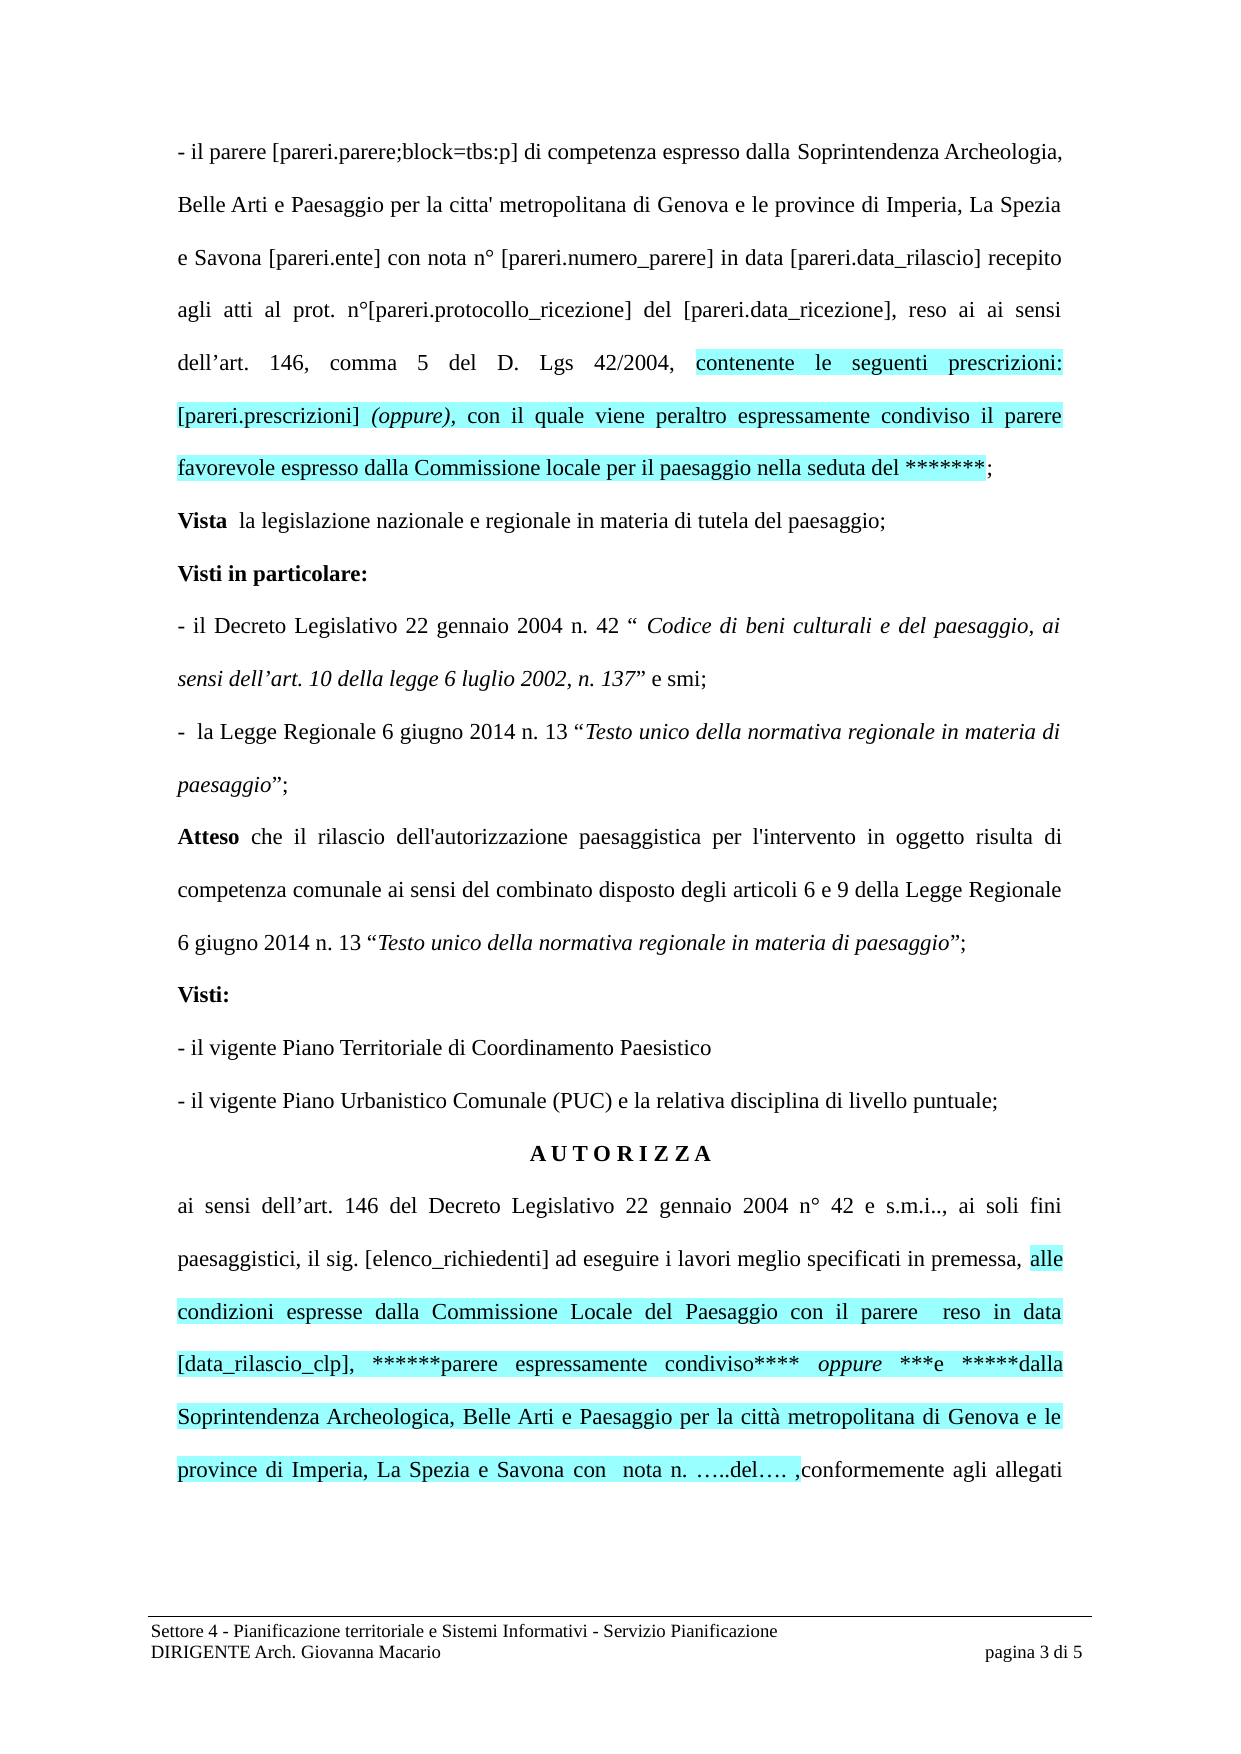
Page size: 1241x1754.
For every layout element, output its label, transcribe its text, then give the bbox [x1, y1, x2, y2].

list - il vigente Piano Territoriale di Coordinamento Paesistico [177, 1034, 1063, 1061]
text - la Legge Regionale 6 giugno 2014 n. 13 “Testo unico della normativa regionale in materia di paesaggio”; [177, 718, 1063, 797]
list - il vigente Piano Urbanistico Comunale (PUC) e la relativa disciplina di livello puntuale; [177, 1087, 1063, 1113]
text Visti: [177, 982, 1063, 1008]
text Visti in particolare: [177, 560, 1063, 586]
text A U T O R I Z Z A [177, 1140, 1063, 1166]
text Vista la legislazione nazionale e regionale in materia di tutela del paesaggio; [177, 507, 1063, 533]
list - il parere [pareri.parere;block=tbs:p] di competenza espresso dalla Soprintendenza Archeologia, Belle Arti e Paesaggio per la citta' metropolitana di Genova e le province di Imperia, La Spezia e Savona [pareri.ente] con nota n° [pareri.numero_parere] in data [pareri.data_rilascio] recepito agli atti al prot. n°[pareri.protocollo_ricezione] del [pareri.data_ricezione], reso ai ai sensi dell’art. 146, comma 5 del D. Lgs 42/2004, contenente le seguenti prescrizioni: [pareri.prescrizioni] (oppure), con il quale viene peraltro espressamente condiviso il parere favorevole espresso dalla Commissione locale per il paesaggio nella seduta del *******; [177, 138, 1063, 481]
text - il Decreto Legislativo 22 gennaio 2004 n. 42 “ Codice di beni culturali e del paesaggio, ai sensi dell’art. 10 della legge 6 luglio 2002, n. 137” e smi; [177, 613, 1063, 692]
text ai sensi dell’art. 146 del Decreto Legislativo 22 gennaio 2004 n° 42 e s.m.i.., ai soli fini paesaggistici, il sig. [elenco_richiedenti] ad eseguire i lavori meglio specificati in premessa, alle condizioni espresse dalla Commissione Locale del Paesaggio con il parere reso in data [data_rilascio_clp], ******parere espressamente condiviso**** oppure ***e *****dalla Soprintendenza Archeologica, Belle Arti e Paesaggio per la città metropolitana di Genova e le province di Imperia, La Spezia e Savona con nota n. …..del…. ,conformemente agli allegati [177, 1192, 1063, 1482]
text Atteso che il rilascio dell'autorizzazione paesaggistica per l'intervento in oggetto risulta di competenza comunale ai sensi del combinato disposto degli articoli 6 e 9 della Legge Regionale 6 giugno 2014 n. 13 “Testo unico della normativa regionale in materia di paesaggio”; [177, 823, 1063, 955]
